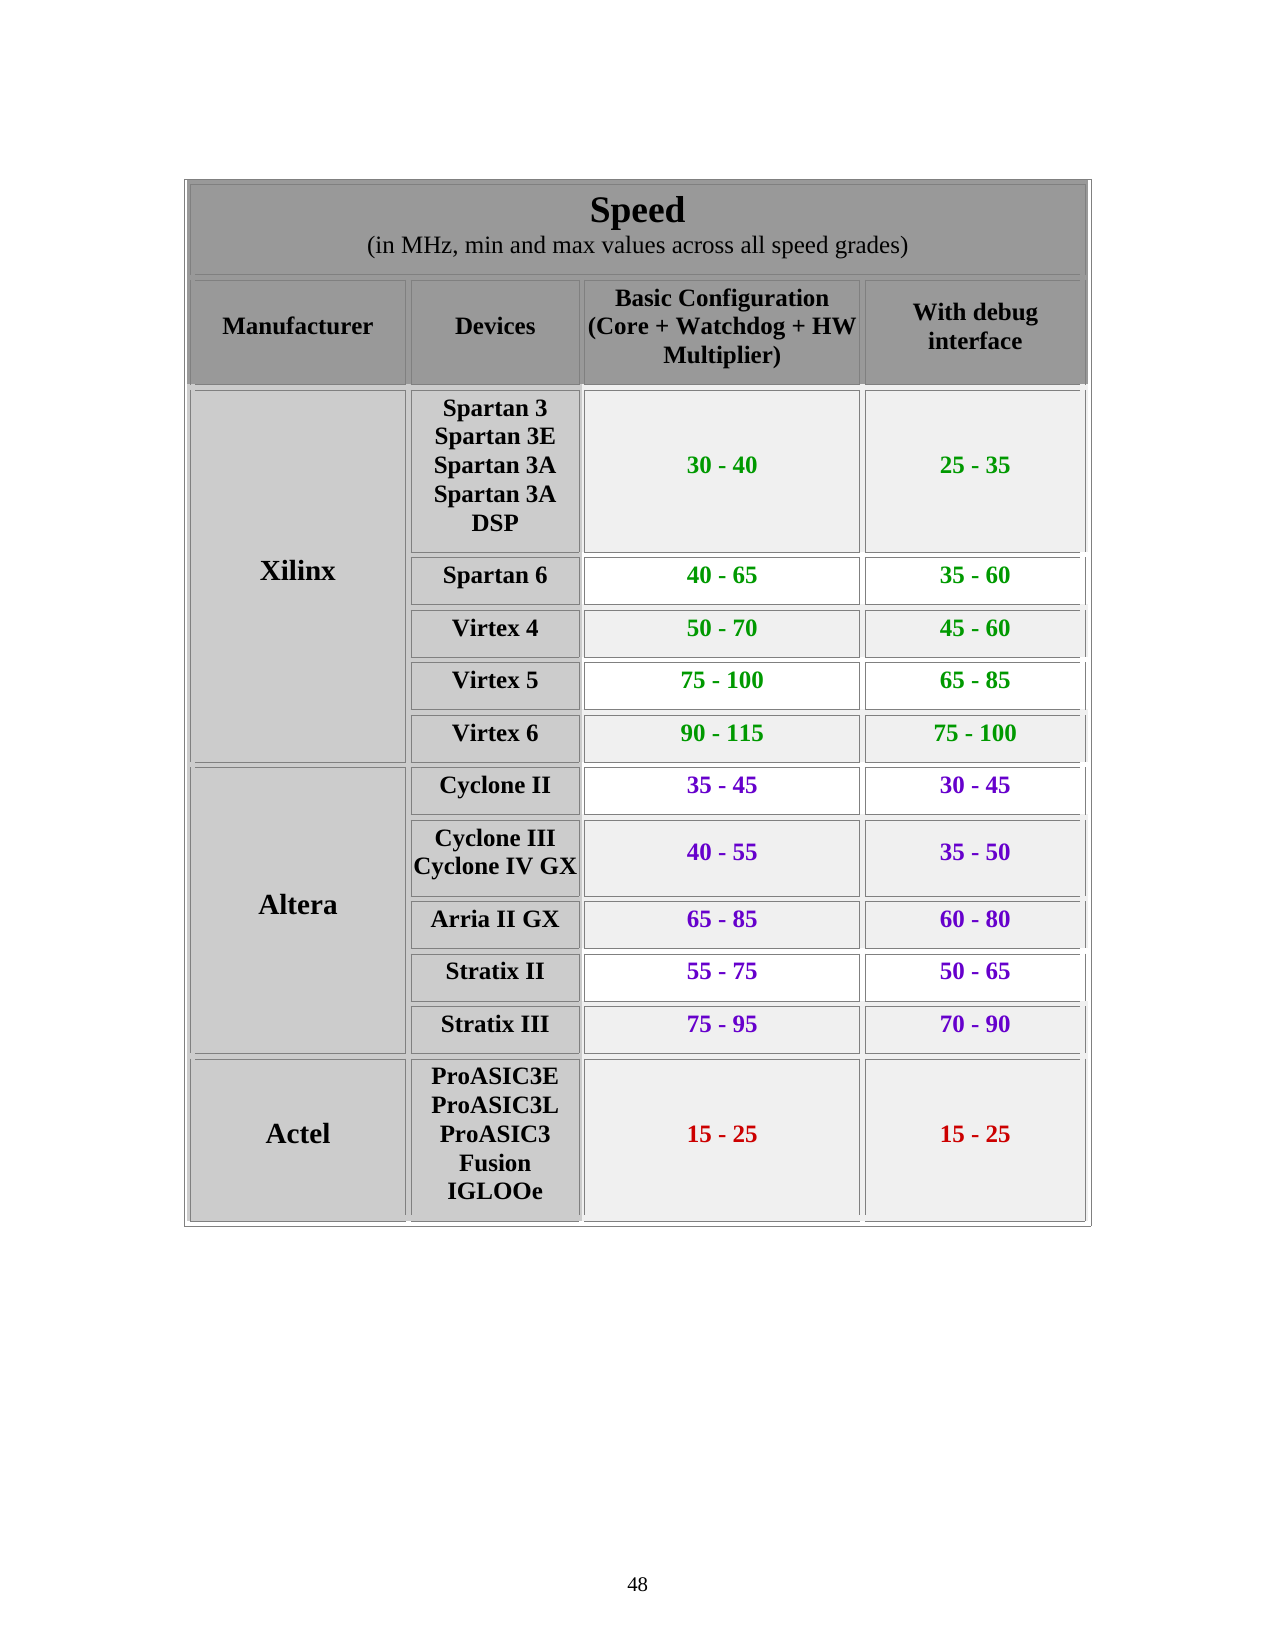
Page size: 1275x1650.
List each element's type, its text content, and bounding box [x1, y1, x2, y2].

table_cell ProASIC3E ProASIC3L ProASIC3 Fusion IGLOOe [408, 1053, 582, 1221]
table_cell 35 - 50 [862, 814, 1088, 896]
table_cell 35 - 60 [862, 552, 1088, 604]
table_cell Stratix II [408, 948, 582, 1001]
table_cell Basic Configuration (Core + Watchdog + HW Multiplier) [582, 275, 862, 384]
table_cell 30 - 45 [862, 762, 1088, 814]
table_cell 50 - 70 [582, 604, 862, 657]
table_cell 50 - 65 [862, 948, 1088, 1001]
table_cell 30 - 40 [582, 384, 862, 552]
table_cell Cyclone III Cyclone IV GX [408, 814, 582, 896]
table_cell 65 - 85 [862, 657, 1088, 709]
table_cell 15 - 25 [862, 1053, 1088, 1221]
table_cell 45 - 60 [862, 604, 1088, 657]
table_cell 70 - 90 [862, 1001, 1088, 1053]
table_cell 35 - 45 [582, 762, 862, 814]
table_cell With debug interface [862, 274, 1088, 384]
table_cell 15 - 25 [582, 1053, 862, 1221]
table_cell 90 - 115 [582, 709, 862, 762]
table_cell 55 - 75 [582, 948, 862, 1001]
table_cell Devices [408, 275, 582, 384]
table_cell Altera [187, 762, 408, 1053]
table_cell Cyclone II [408, 762, 582, 814]
table_cell 60 - 80 [862, 896, 1088, 948]
table_cell 75 - 100 [862, 709, 1088, 762]
table_cell 75 - 95 [582, 1001, 862, 1053]
table_cell 75 - 100 [582, 657, 862, 709]
table_cell Virtex 4 [408, 604, 582, 657]
table_cell 40 - 55 [582, 814, 862, 896]
table_cell 25 - 35 [862, 384, 1088, 552]
table_cell Actel [187, 1053, 408, 1221]
table_cell 40 - 65 [582, 552, 862, 604]
table_cell Manufacturer [187, 274, 408, 384]
table_cell Virtex 6 [408, 709, 582, 762]
table_header Speed (in MHz, min and max values across all speed grades) [187, 180, 1088, 274]
table_cell Stratix III [408, 1001, 582, 1053]
table_cell Xilinx [187, 384, 408, 762]
table_cell 65 - 85 [582, 896, 862, 948]
table_cell Virtex 5 [408, 657, 582, 709]
table_cell Spartan 6 [408, 552, 582, 604]
table_cell Arria II GX [408, 896, 582, 948]
table_cell Spartan 3 Spartan 3E Spartan 3A Spartan 3A DSP [408, 384, 582, 552]
